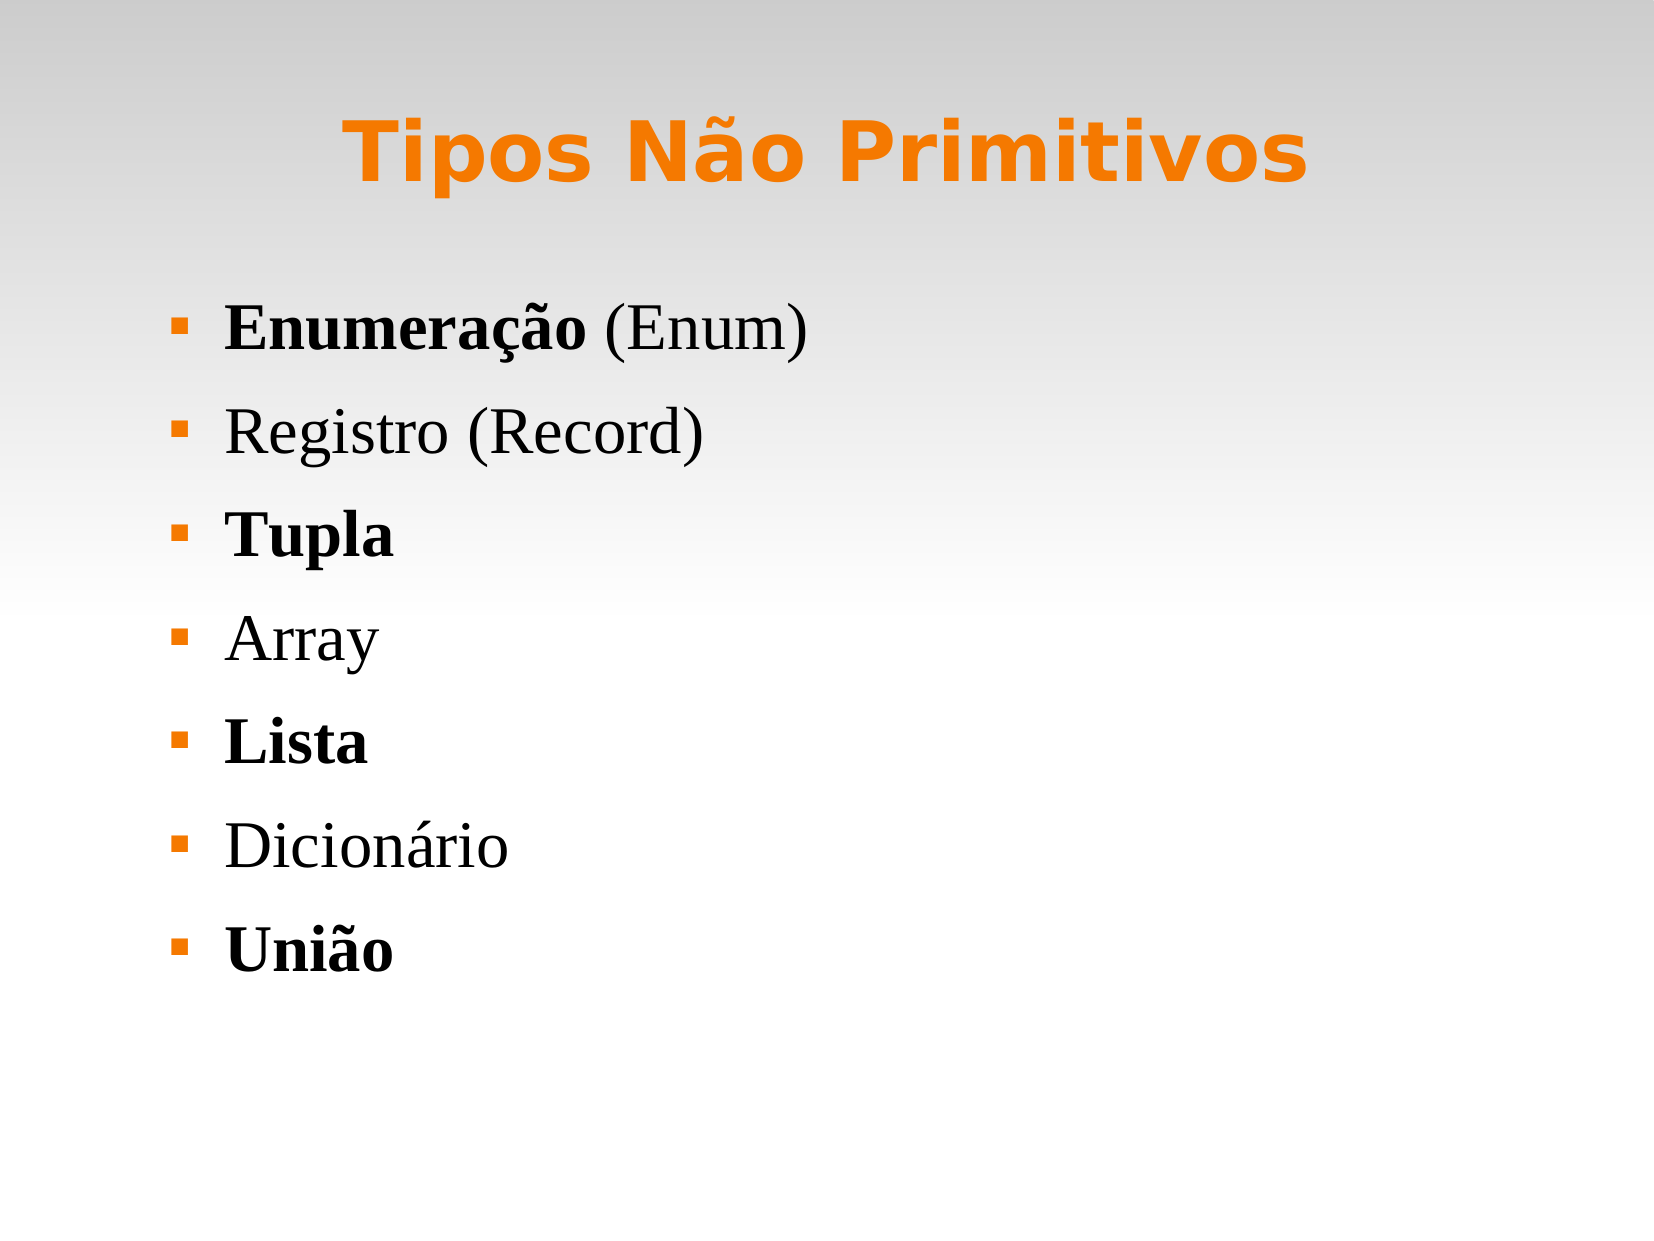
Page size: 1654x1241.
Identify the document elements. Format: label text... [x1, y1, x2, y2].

title Tipos Não Primitivos [82, 49, 1571, 257]
list Enumeração (Enum) Registro (Record) Tupla Array Lista Dicionário União [82, 290, 1571, 1109]
